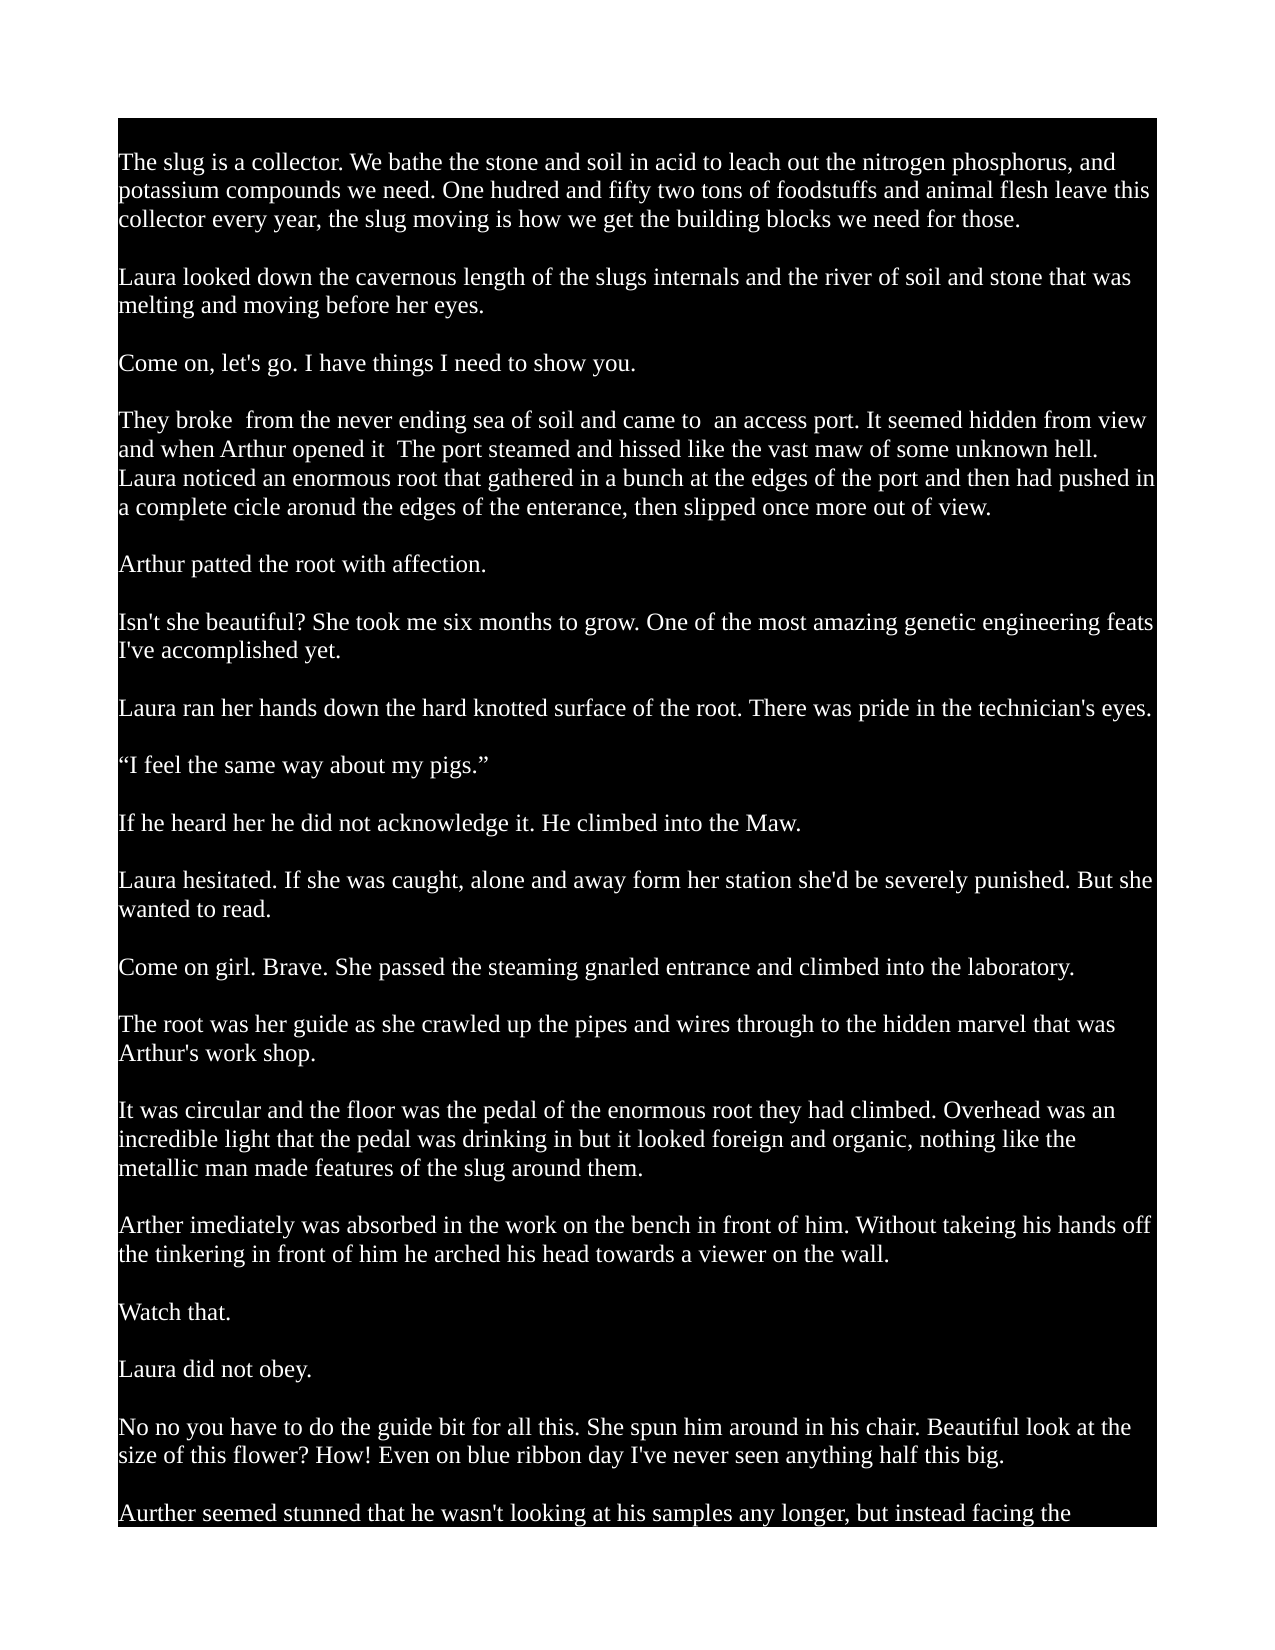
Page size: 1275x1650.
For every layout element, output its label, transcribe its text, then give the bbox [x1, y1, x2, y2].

text Come on girl. Brave. She passed the steaming gnarled entrance and climbed into the laboratory. [118, 952, 1157, 981]
text It was circular and the floor was the pedal of the enormous root they had climbed. Overhead was an incredible light that the pedal was drinking in but it looked foreign and organic, nothing like the metallic man made features of the slug around them. [118, 1096, 1157, 1182]
text No no you have to do the guide bit for all this. She spun him around in his chair. Beautiful look at the size of this flower? How! Even on blue ribbon day I've never seen anything half this big. [118, 1412, 1157, 1469]
text Aurther seemed stunned that he wasn't looking at his samples any longer, but instead facing the [118, 1498, 1157, 1527]
text Isn't she beautiful? She took me six months to grow. One of the most amazing genetic engineering feats I've accomplished yet. [118, 607, 1157, 664]
text The root was her guide as she crawled up the pipes and wires through to the hidden marvel that was Arthur's work shop. [118, 1009, 1157, 1067]
text The slug is a collector. We bathe the stone and soil in acid to leach out the nitrogen phosphorus, and potassium compounds we need. One hudred and fifty two tons of foodstuffs and animal flesh leave this collector every year, the slug moving is how we get the building blocks we need for those. [118, 118, 1157, 233]
text Arthur patted the root with affection. [118, 549, 1157, 578]
text “I feel the same way about my pigs.” [118, 722, 1157, 779]
text Laura hesitated. If she was caught, alone and away form her station she'd be severely punished. But she wanted to read. [118, 866, 1157, 923]
text Watch that. [118, 1297, 1157, 1326]
text They broke from the never ending sea of soil and came to an access port. It seemed hidden from view and when Arthur opened it The port steamed and hissed like the vast maw of some unknown hell. Laura noticed an enormous root that gathered in a bunch at the edges of the port and then had pushed in a complete cicle aronud the edges of the enterance, then slipped once more out of view. [118, 406, 1157, 521]
text Arther imediately was absorbed in the work on the bench in front of him. Without takeing his hands off the tinkering in front of him he arched his head towards a viewer on the wall. [118, 1211, 1157, 1268]
text Come on, let's go. I have things I need to show you. [118, 348, 1157, 377]
text If he heard her he did not acknowledge it. He climbed into the Maw. [118, 808, 1157, 837]
text Laura looked down the cavernous length of the slugs internals and the river of soil and stone that was melting and moving before her eyes. [118, 262, 1157, 319]
text Laura did not obey. [118, 1354, 1157, 1383]
text Laura ran her hands down the hard knotted surface of the root. There was pride in the technician's eyes. [118, 693, 1157, 722]
